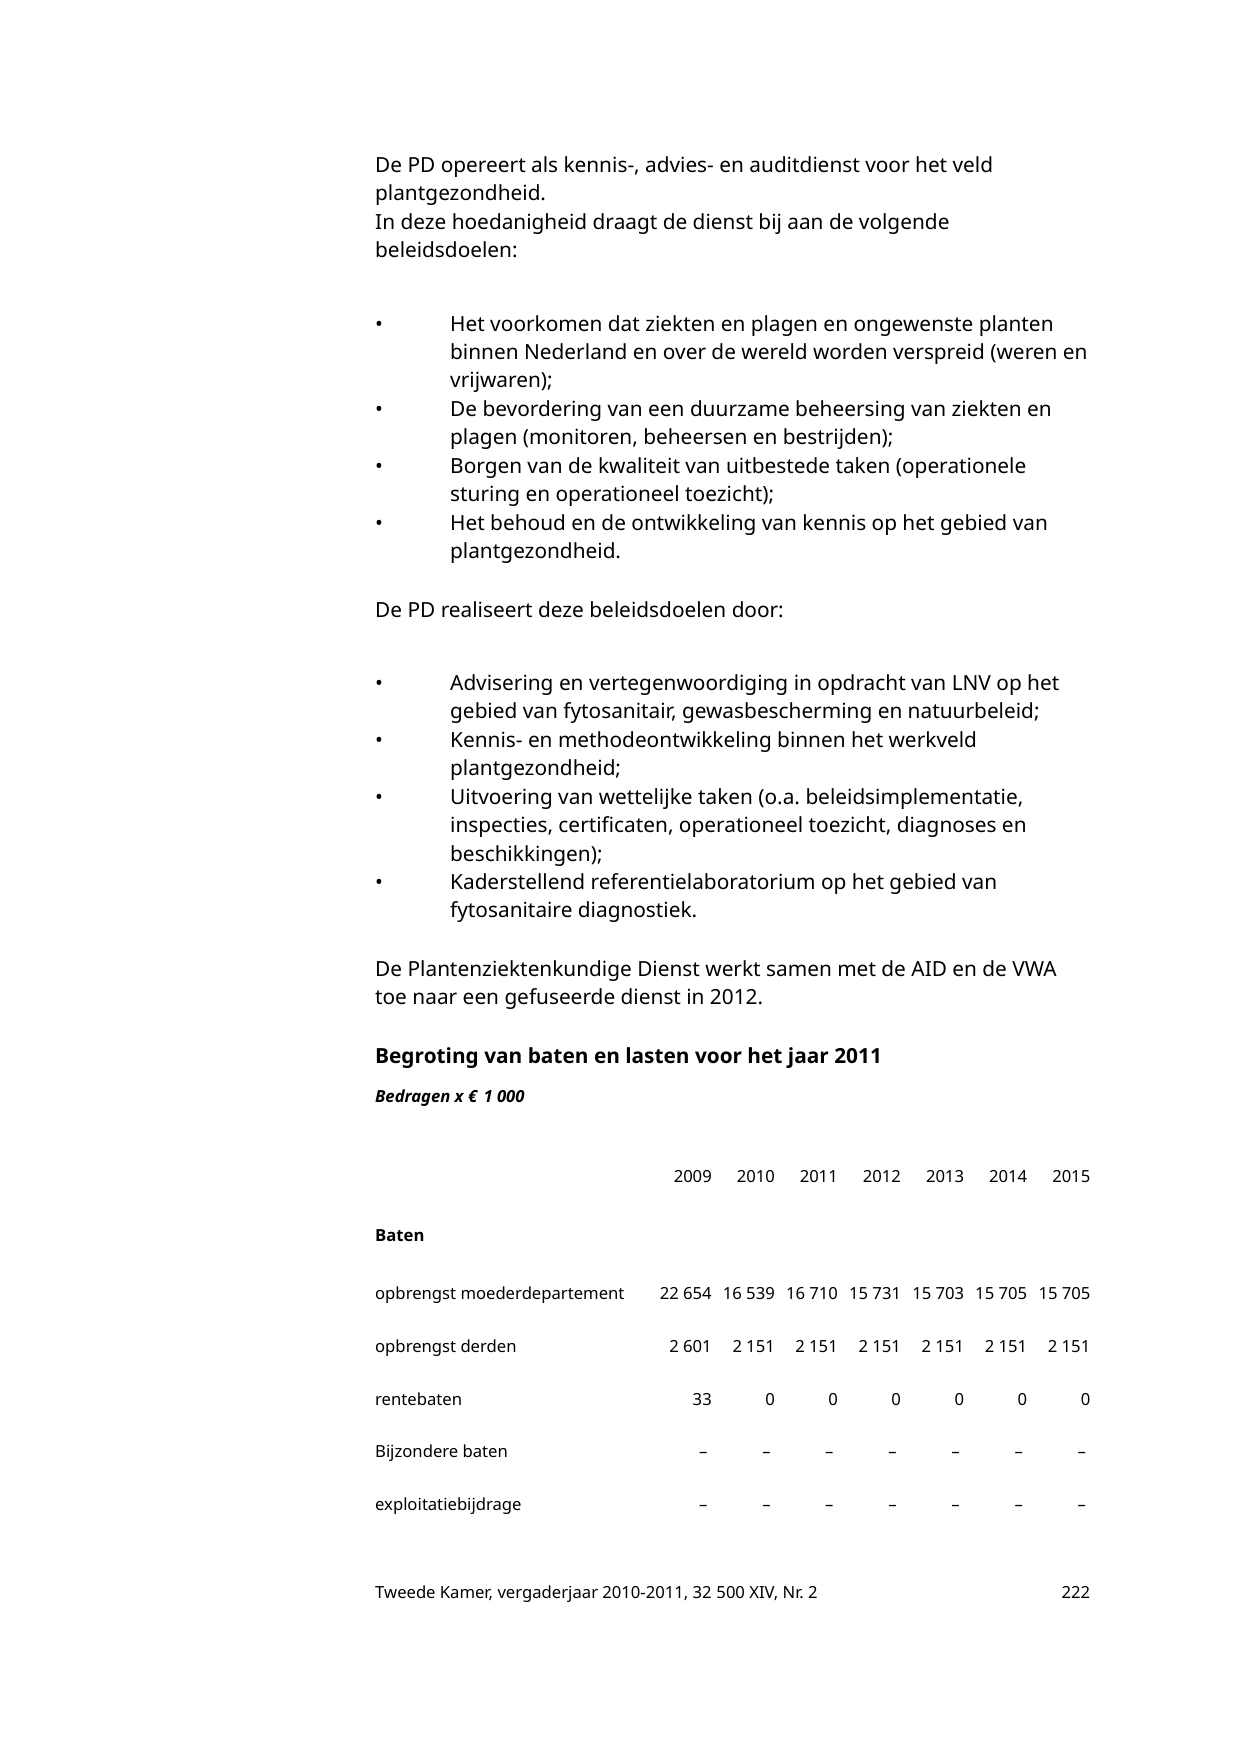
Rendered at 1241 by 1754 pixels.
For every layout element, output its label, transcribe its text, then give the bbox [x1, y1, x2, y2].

table_header 2009 [648, 1165, 711, 1223]
table_cell [901, 1224, 964, 1282]
text De Plantenziektenkundige Dienst werkt samen met de AID en de VWA toe naar een gefuseerde dienst in 2012. [375, 954, 1090, 1011]
table_cell – [964, 1493, 1027, 1545]
table_cell 2 601 [648, 1335, 711, 1387]
table_cell – [901, 1493, 964, 1545]
table_cell 0 [838, 1387, 901, 1440]
table_header 2013 [901, 1165, 964, 1223]
list Kaderstellend referentielaboratorium op het gebied van fytosanitaire diagnostiek. [375, 867, 1090, 924]
text Bedragen x € 1 000 [375, 1084, 1090, 1107]
table_cell 0 [711, 1387, 774, 1440]
table_cell exploitatiebijdrage [375, 1493, 648, 1545]
table_cell 2 151 [1027, 1335, 1090, 1387]
table_cell [964, 1224, 1027, 1282]
table_cell – [964, 1440, 1027, 1493]
table_cell 0 [1027, 1387, 1090, 1440]
list Het voorkomen dat ziekten en plagen en ongewenste planten binnen Nederland en over de wereld worden verspreid (weren en vrijwaren); [375, 309, 1090, 394]
table_cell rentebaten [375, 1387, 648, 1440]
table_cell 16 710 [775, 1282, 838, 1334]
table_header [375, 1165, 648, 1223]
table_cell 15 731 [838, 1282, 901, 1334]
table_cell – [1027, 1440, 1090, 1493]
table_cell [711, 1224, 774, 1282]
table_cell 15 703 [901, 1282, 964, 1334]
table_cell 16 539 [711, 1282, 774, 1334]
table_cell 2 151 [964, 1335, 1027, 1387]
text In deze hoedanigheid draagt de dienst bij aan de volgende beleidsdoelen: [375, 207, 1090, 264]
table_cell – [775, 1493, 838, 1545]
table_cell 15 705 [964, 1282, 1027, 1334]
table_cell 2 151 [838, 1335, 901, 1387]
table_header 2012 [838, 1165, 901, 1223]
table_cell opbrengst moederdepartement [375, 1282, 648, 1334]
table_cell – [838, 1493, 901, 1545]
table_header 2014 [964, 1165, 1027, 1223]
table_header 2010 [711, 1165, 774, 1223]
table_cell – [711, 1493, 774, 1545]
table_cell [648, 1224, 711, 1282]
table_cell 0 [775, 1387, 838, 1440]
list Advisering en vertegenwoordiging in opdracht van LNV op het gebied van fytosanitair, gewasbescherming en natuurbeleid; [375, 668, 1090, 725]
list Het behoud en de ontwikkeling van kennis op het gebied van plantgezondheid. [375, 508, 1090, 565]
table_cell 2 151 [711, 1335, 774, 1387]
table_cell 2 151 [775, 1335, 838, 1387]
list Kennis- en methodeontwikkeling binnen het werkveld plantgezondheid; [375, 725, 1090, 782]
table_cell Bijzondere baten [375, 1440, 648, 1493]
text De PD opereert als kennis-, advies- en auditdienst voor het veld plantgezondheid. [375, 150, 1090, 207]
table_header 2011 [775, 1165, 838, 1223]
table_cell – [648, 1493, 711, 1545]
text Begroting van baten en lasten voor het jaar 2011 [375, 1041, 1090, 1069]
table_cell – [901, 1440, 964, 1493]
table_cell 0 [964, 1387, 1027, 1440]
table_cell Baten [375, 1224, 648, 1282]
table_cell 0 [901, 1387, 964, 1440]
table_cell 15 705 [1027, 1282, 1090, 1334]
table_cell – [775, 1440, 838, 1493]
table_header 2015 [1027, 1165, 1090, 1223]
table_cell – [838, 1440, 901, 1493]
text De PD realiseert deze beleidsdoelen door: [375, 595, 1090, 623]
table_cell 22 654 [648, 1282, 711, 1334]
table_cell – [648, 1440, 711, 1493]
table_cell [775, 1224, 838, 1282]
table_cell – [711, 1440, 774, 1493]
table_cell 2 151 [901, 1335, 964, 1387]
table_cell [838, 1224, 901, 1282]
table_cell opbrengst derden [375, 1335, 648, 1387]
table_cell [1027, 1224, 1090, 1282]
list Uitvoering van wettelijke taken (o.a. beleidsimplementatie, inspecties, certificaten, operationeel toezicht, diagnoses en beschikkingen); [375, 782, 1090, 867]
list De bevordering van een duurzame beheersing van ziekten en plagen (monitoren, beheersen en bestrijden); [375, 394, 1090, 451]
table_cell – [1027, 1493, 1090, 1545]
list Borgen van de kwaliteit van uitbestede taken (operationele sturing en operationeel toezicht); [375, 451, 1090, 508]
table_cell 33 [648, 1387, 711, 1440]
